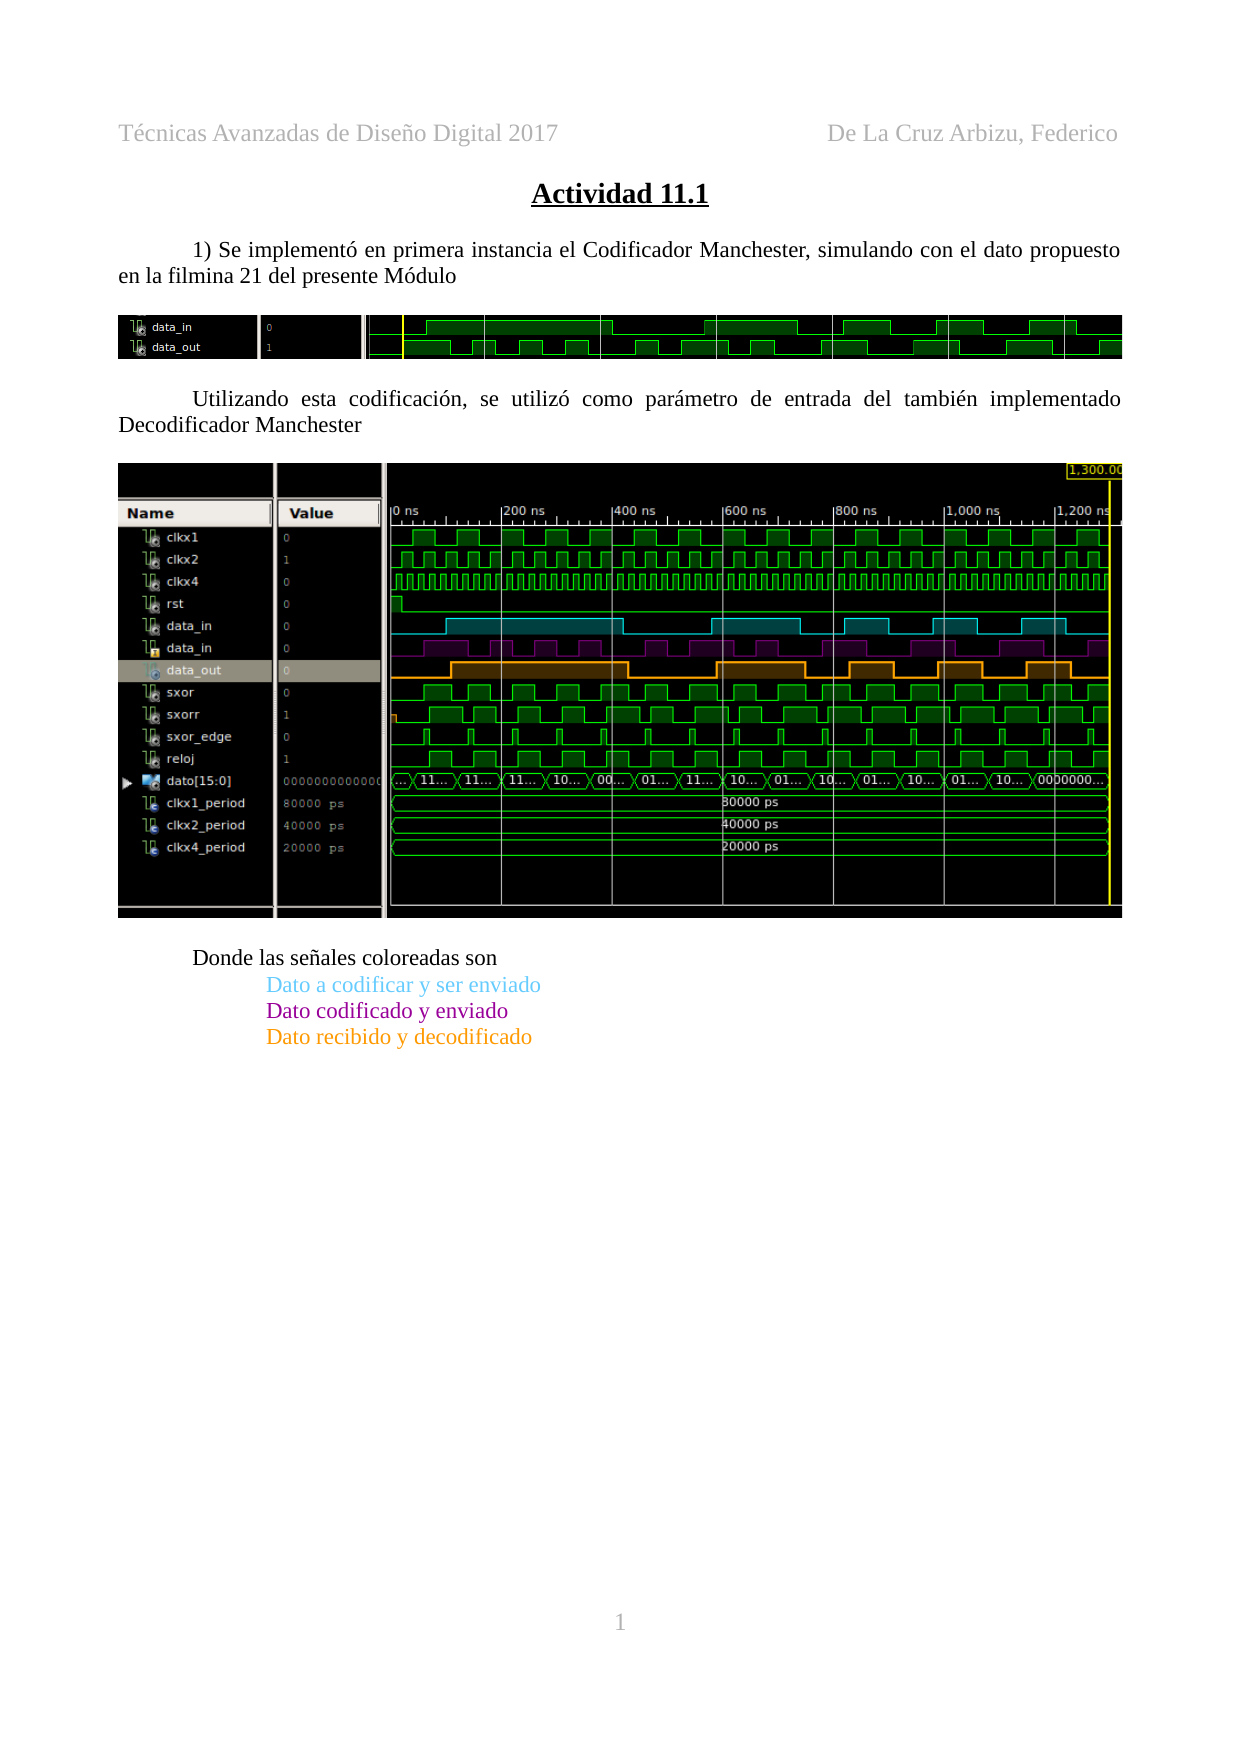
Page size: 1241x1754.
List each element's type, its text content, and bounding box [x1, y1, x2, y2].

text Utilizando esta codificación, se utilizó como parámetro de entrada del también implementado Decodificador Manchester [118, 384, 1122, 437]
text Donde las señales coloreadas son [118, 944, 1122, 971]
picture [118, 315, 1123, 359]
text Dato codificado y enviado [118, 997, 1122, 1023]
text Dato recibido y decodificado [118, 1023, 1122, 1050]
text Actividad 11.1 [118, 176, 1122, 210]
picture [118, 463, 1123, 918]
text 1) Se implementó en primera instancia el Codificador Manchester, simulando con el dato propuesto en la filmina 21 del presente Módulo [118, 236, 1122, 289]
text Dato a codificar y ser enviado [118, 971, 1122, 997]
